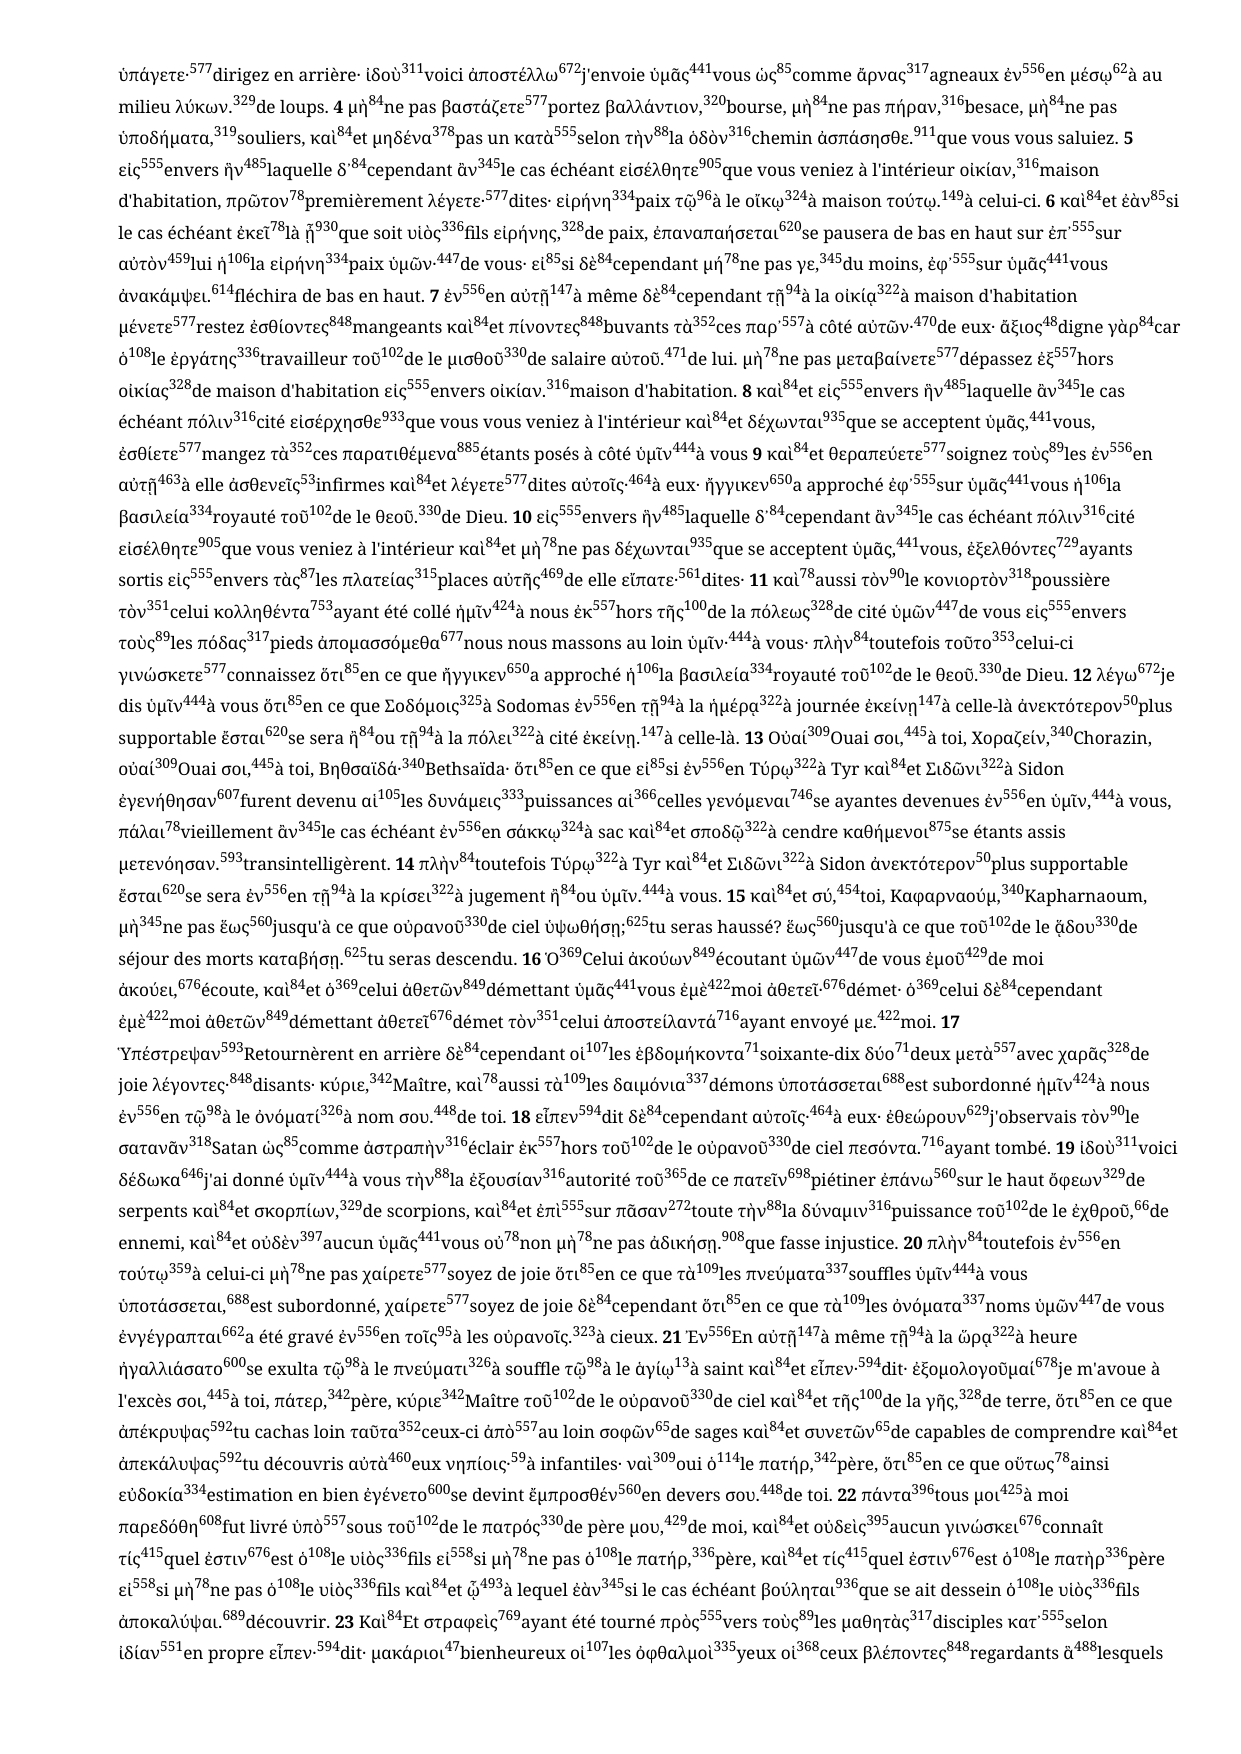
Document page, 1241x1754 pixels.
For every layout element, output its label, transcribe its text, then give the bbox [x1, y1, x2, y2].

text 1 Μετὰ555Après δὲ84cependant ταῦτα352ceux-ci ἀνέδειξεν594montra de bas en haut ὁ108le κύριος336Maître ἑτέρους377autres-différents ἑβδομήκοντα183soixante-dix δύο183deux καὶ84et ἀπέστειλεν594envoya αὐτοὺς458eux ἀνὰ78de bas en haut δύο53deux πρὸ557d'avant προσώπου332de face αὐτοῦ471de lui εἰς555envers πᾶσαν272toute πόλιν316cité καὶ84et τόπον318lieu οὗ78où ἤμελλεν633imminait αὐτὸς476lui ἔρχεσθαι.699se venir. 2 Ἔλεγεν633Disait δὲ84cependant πρὸς555vers αὐτούς·458eux· ὁ108le μὲν84certes θερισμὸς336moisson πολύς,395nombreux, οἱ107les δὲ84cependant ἐργάται335travailleurs ὀλίγοι·394peu· δεήθητε570soyez attachés de lien οὖν84donc τοῦ102de le κυρίου330de Maître τοῦ102de le θερισμοῦ330de moisson ὅπως85de telle manière que ἐργάτας317travailleurs ἐκβάλῃ908que éjecte εἰς555envers τὸν90le θερισμὸν318moisson αὐτοῦ.471de lui. 3 ὑπάγετε·577dirigez en arrière· ἰδοὺ311voici ἀποστέλλω672j'envoie ὑμᾶς441vous ὡς85comme ἄρνας317agneaux ἐν556en μέσῳ62à au milieu λύκων.329de loups. 4 μὴ84ne pas βαστάζετε577portez βαλλάντιον,320bourse, μὴ84ne pas πήραν,316besace, μὴ84ne pas ὑποδήματα,319souliers, καὶ84et μηδένα378pas un κατὰ555selon τὴν88la ὁδὸν316chemin ἀσπάσησθε.911que vous vous saluiez. 5 εἰς555envers ἣν485laquelle δ᾽84cependant ἂν345le cas échéant εἰσέλθητε905que vous veniez à l'intérieur οἰκίαν,316maison d'habitation, πρῶτον78premièrement λέγετε·577dites· εἰρήνη334paix τῷ96à le οἴκῳ324à maison τούτῳ.149à celui-ci. 6 καὶ84et ἐὰν85si le cas échéant ἐκεῖ78là ᾖ930que soit υἱὸς336fils εἰρήνης,328de paix, ἐπαναπαήσεται620se pausera de bas en haut sur ἐπ᾽555sur αὐτὸν459lui ἡ106la εἰρήνη334paix ὑμῶν·447de vous· εἰ85si δὲ84cependant μή78ne pas γε,345du moins, ἐφ᾽555sur ὑμᾶς441vous ἀνακάμψει.614fléchira de bas en haut. 7 ἐν556en αὐτῇ147à même δὲ84cependant τῇ94à la οἰκίᾳ322à maison d'habitation μένετε577restez ἐσθίοντες848mangeants καὶ84et πίνοντες848buvants τὰ352ces παρ᾽557à côté αὐτῶν·470de eux· ἄξιος48digne γὰρ84car ὁ108le ἐργάτης336travailleur τοῦ102de le μισθοῦ330de salaire αὐτοῦ.471de lui. μὴ78ne pas μεταβαίνετε577dépassez ἐξ557hors οἰκίας328de maison d'habitation εἰς555envers οἰκίαν.316maison d'habitation. 8 καὶ84et εἰς555envers ἣν485laquelle ἂν345le cas échéant πόλιν316cité εἰσέρχησθε933que vous vous veniez à l'intérieur καὶ84et δέχωνται935que se acceptent ὑμᾶς,441vous, ἐσθίετε577mangez τὰ352ces παρατιθέμενα885étants posés à côté ὑμῖν444à vous 9 καὶ84et θεραπεύετε577soignez τοὺς89les ἐν556en αὐτῇ463à elle ἀσθενεῖς53infirmes καὶ84et λέγετε577dites αὐτοῖς·464à eux· ἤγγικεν650a approché ἐφ᾽555sur ὑμᾶς441vous ἡ106la βασιλεία334royauté τοῦ102de le θεοῦ.330de Dieu. 10 εἰς555envers ἣν485laquelle δ᾽84cependant ἂν345le cas échéant πόλιν316cité εἰσέλθητε905que vous veniez à l'intérieur καὶ84et μὴ78ne pas δέχωνται935que se acceptent ὑμᾶς,441vous, ἐξελθόντες729ayants sortis εἰς555envers τὰς87les πλατείας315places αὐτῆς469de elle εἴπατε·561dites· 11 καὶ78aussi τὸν90le κονιορτὸν318poussière τὸν351celui κολληθέντα753ayant été collé ἡμῖν424à nous ἐκ557hors τῆς100de la πόλεως328de cité ὑμῶν447de vous εἰς555envers τοὺς89les πόδας317pieds ἀπομασσόμεθα677nous nous massons au loin ὑμῖν·444à vous· πλὴν84toutefois τοῦτο353celui-ci γινώσκετε577connaissez ὅτι85en ce que ἤγγικεν650a approché ἡ106la βασιλεία334royauté τοῦ102de le θεοῦ.330de Dieu. 12 λέγω672je dis ὑμῖν444à vous ὅτι85en ce que Σοδόμοις325à Sodomas ἐν556en τῇ94à la ἡμέρᾳ322à journée ἐκείνῃ147à celle-là ἀνεκτότερον50plus supportable ἔσται620se sera ἢ84ou τῇ94à la πόλει322à cité ἐκείνῃ.147à celle-là. 13 Οὐαί309Ouai σοι,445à toi, Χοραζείν,340Chorazin, οὐαί309Ouai σοι,445à toi, Βηθσαϊδά·340Bethsaïda· ὅτι85en ce que εἰ85si ἐν556en Τύρῳ322à Tyr καὶ84et Σιδῶνι322à Sidon ἐγενήθησαν607furent devenu αἱ105les δυνάμεις333puissances αἱ366celles γενόμεναι746se ayantes devenues ἐν556en ὑμῖν,444à vous, πάλαι78vieillement ἂν345le cas échéant ἐν556en σάκκῳ324à sac καὶ84et σποδῷ322à cendre καθήμενοι875se étants assis μετενόησαν.593transintelligèrent. 14 πλὴν84toutefois Τύρῳ322à Tyr καὶ84et Σιδῶνι322à Sidon ἀνεκτότερον50plus supportable ἔσται620se sera ἐν556en τῇ94à la κρίσει322à jugement ἢ84ou ὑμῖν.444à vous. 15 καὶ84et σύ,454toi, Καφαρναούμ,340Kapharnaoum, μὴ345ne pas ἕως560jusqu'à ce que οὐρανοῦ330de ciel ὑψωθήσῃ;625tu seras haussé? ἕως560jusqu'à ce que τοῦ102de le ᾅδου330de séjour des morts καταβήσῃ.625tu seras descendu. 16 Ὁ369Celui ἀκούων849écoutant ὑμῶν447de vous ἐμοῦ429de moi ἀκούει,676écoute, καὶ84et ὁ369celui ἀθετῶν849démettant ὑμᾶς441vous ἐμὲ422moi ἀθετεῖ·676démet· ὁ369celui δὲ84cependant ἐμὲ422moi ἀθετῶν849démettant ἀθετεῖ676démet τὸν351celui ἀποστείλαντά716ayant envoyé με.422moi. 17 Ὑπέστρεψαν593Retournèrent en arrière δὲ84cependant οἱ107les ἑβδομήκοντα71soixante-dix δύο71deux μετὰ557avec χαρᾶς328de joie λέγοντες·848disants· κύριε,342Maître, καὶ78aussi τὰ109les δαιμόνια337démons ὑποτάσσεται688est subordonné ἡμῖν424à nous ἐν556en τῷ98à le ὀνόματί326à nom σου.448de toi. 18 εἶπεν594dit δὲ84cependant αὐτοῖς·464à eux· ἐθεώρουν629j'observais τὸν90le σατανᾶν318Satan ὡς85comme ἀστραπὴν316éclair ἐκ557hors τοῦ102de le οὐρανοῦ330de ciel πεσόντα.716ayant tombé. 19 ἰδοὺ311voici δέδωκα646j'ai donné ὑμῖν444à vous τὴν88la ἐξουσίαν316autorité τοῦ365de ce πατεῖν698piétiner ἐπάνω560sur le haut ὄφεων329de serpents καὶ84et σκορπίων,329de scorpions, καὶ84et ἐπὶ555sur πᾶσαν272toute τὴν88la δύναμιν316puissance τοῦ102de le ἐχθροῦ,66de ennemi, καὶ84et οὐδὲν397aucun ὑμᾶς441vous οὐ78non μὴ78ne pas ἀδικήσῃ.908que fasse injustice. 20 πλὴν84toutefois ἐν556en τούτῳ359à celui-ci μὴ78ne pas χαίρετε577soyez de joie ὅτι85en ce que τὰ109les πνεύματα337souffles ὑμῖν444à vous ὑποτάσσεται,688est subordonné, χαίρετε577soyez de joie δὲ84cependant ὅτι85en ce que τὰ109les ὀνόματα337noms ὑμῶν447de vous ἐνγέγραπται662a été gravé ἐν556en τοῖς95à les οὐρανοῖς.323à cieux. 21 Ἐν556En αὐτῇ147à même τῇ94à la ὥρᾳ322à heure ἠγαλλιάσατο600se exulta τῷ98à le πνεύματι326à souffle τῷ98à le ἁγίῳ13à saint καὶ84et εἶπεν·594dit· ἐξομολογοῦμαί678je m'avoue à l'excès σοι,445à toi, πάτερ,342père, κύριε342Maître τοῦ102de le οὐρανοῦ330de ciel καὶ84et τῆς100de la γῆς,328de terre, ὅτι85en ce que ἀπέκρυψας592tu cachas loin ταῦτα352ceux-ci ἀπὸ557au loin σοφῶν65de sages καὶ84et συνετῶν65de capables de comprendre καὶ84et ἀπεκάλυψας592tu découvris αὐτὰ460eux νηπίοις·59à infantiles· ναὶ309oui ὁ114le πατήρ,342père, ὅτι85en ce que οὕτως78ainsi εὐδοκία334estimation en bien ἐγένετο600se devint ἔμπροσθέν560en devers σου.448de toi. 22 πάντα396tous μοι425à moi παρεδόθη608fut livré ὑπὸ557sous τοῦ102de le πατρός330de père μου,429de moi, καὶ84et οὐδεὶς395aucun γινώσκει676connaît τίς415quel ἐστιν676est ὁ108le υἱὸς336fils εἰ558si μὴ78ne pas ὁ108le πατήρ,336père, καὶ84et τίς415quel ἐστιν676est ὁ108le πατὴρ336père εἰ558si μὴ78ne pas ὁ108le υἱὸς336fils καὶ84et ᾧ493à lequel ἐὰν345si le cas échéant βούληται936que se ait dessein ὁ108le υἱὸς336fils ἀποκαλύψαι.689découvrir. 23 Καὶ84Et στραφεὶς769ayant été tourné πρὸς555vers τοὺς89les μαθητὰς317disciples κατ᾽555selon ἰδίαν551en propre εἶπεν·594dit· μακάριοι47bienheureux οἱ107les ὀφθαλμοὶ335yeux οἱ368ceux βλέποντες848regardants ἃ488lesquels βλέπετε.673vous regardez. 24 λέγω672je dis γὰρ84car ὑμῖν444à vous ὅτι85en ce que πολλοὶ291nombreux προφῆται335prophètes καὶ84et βασιλεῖς335rois ἠθέλησαν593voulurent ἰδεῖν689voir ἃ488lesquels ὑμεῖς453vous βλέπετε673vous regardez καὶ84et οὐκ78non εἶδαν,593virent, καὶ84et ἀκοῦσαι689écouter ἃ488lesquels ἀκούετε673vous écoutez καὶ84et οὐκ78non ἤκουσαν.593écoutèrent. 25 Καὶ84Et ἰδοὺ311voici νομικός72légiste τις292un quelconque ἀνέστη594redressa ἐκπειράζων849mettant en tentation à l'excès αὐτὸν459lui λέγων·849disant· διδάσκαλε,342enseignant, τί404quel ποιήσας730ayant fait ζωὴν316vie αἰώνιον2éternelle κληρονομήσω;610je hériterai? 26 ὁ476celui δὲ84cependant εἶπεν594dit πρὸς555vers αὐτόν·459lui· ἐν556en τῷ96à le νόμῳ324à loi τί417quel γέγραπται;662a été écrit? πῶς78comment? ἀναγινώσκεις;674tu prends connaissance? 27 ὁ476celui δὲ84cependant ἀποκριθεὶς769ayant été répondu εἶπεν·594dit· ἀγαπήσεις612tu aimeras κύριον318Maître τὸν90le θεόν318Dieu σου448de toi ἐξ557hors ὅλης284de toute entière καρδίας328de coeur σου448de toi καὶ84et ἐν556en ὅλῃ278à toute entière τῇ94à la ψυχῇ322à âme σου448de toi καὶ84et ἐν556en ὅλῃ278à toute entière τῇ94à la ἰσχύϊ322à ténacité σου448de toi καὶ84et ἐν556en ὅλῃ278à toute entière τῇ94à la διανοίᾳ322à capacité d’intelligence σου,448de toi, καὶ84et τὸν90le πλησίον54prochain σου448de toi ὡς85comme σεαυτόν.523toi-même. 28 εἶπεν594dit δὲ84cependant αὐτῷ·465à lui· ὀρθῶς78droitement ἀπεκρίθης·606tu fus répondu· τοῦτο353celui-ci ποίει578fais καὶ84et ζήσῃ.618tu te vivras. 29 ὁ476celui δὲ84cependant θέλων849voulant δικαιῶσαι689justifier ἑαυτὸν535lui-même εἶπεν594dit πρὸς555vers τὸν90le Ἰησοῦν·318Iésous· καὶ84et τίς415quel ἐστίν676est μου429de moi πλησίον;54prochain? 30 Ὑπολαβὼν730Ayant pris en dessous ὁ108le Ἰησοῦς336Iésous εἶπεν·594dit· ἄνθρωπός336être humain τις292un quelconque κατέβαινεν633descendait ἀπὸ557au loin Ἰερουσαλὴμ328de Ierousalem εἰς555envers Ἰερειχὼ316Iéricho καὶ84et λῃσταῖς323à pilleurs περιέπεσεν,594tomba autour, οἳ504lesquels καὶ84et ἐκδύσαντες729ayants dévêtus αὐτὸν459lui καὶ84et πληγὰς315coups ἐπιθέντες729ayants imposés ἀπῆλθον593éloignèrent ἀφέντες729ayants abandonnés ἡμιθανῆ.54moitié mort. 31 κατὰ555selon συγκυρίαν316coïncidence δὲ84cependant ἱερεύς336sacrificateur τις292un quelconque κατέβαινεν633descendait ἐν556en τῇ94à la ὁδῷ322à chemin ἐκείνῃ147à celle-là καὶ84et ἰδὼν730ayant vu αὐτὸν459lui ἀντιπαρῆλθεν·594passa à côté contre· 32 ὁμοίως78semblablement δὲ84cependant καὶ78aussi Λευείτης336Lévite κατὰ555selon τὸν90le τόπον318lieu ἐλθὼν730ayant venu καὶ84et ἰδὼν730ayant vu ἀντιπαρῆλθεν.594passa à côté contre. 33 Σαμαρείτης336Samaritain δέ84cependant τις292un quelconque ὁδεύων849cheminant ἦλθεν594vint κατ᾽555selon αὐτὸν459lui καὶ84et ἰδὼν730ayant vu ἐσπλαγχνίσθη,608fut remué aux entrailles, 34 καὶ84et προσελθὼν730ayant venu vers κατέδησεν594attacha de lien de haut en bas τὰ91les τραύματα319traumatismes αὐτοῦ471de lui ἐπιχέων849versant sur ἔλαιον320huile d'olive καὶ84et οἶνον,318vin, ἐπιβιβάσας730ayant monté dessus δὲ84cependant αὐτὸν459lui ἐπὶ555sur τὸ252le ἴδιον122en propre κτῆνος320bête de monture ἤγαγεν594conduisit αὐτὸν459lui εἰς555envers πανδοχεῖον320hôtellerie καὶ84et ἐπεμελήθη602se prit soin αὐτοῦ.471de lui. 35 καὶ84et ἐπὶ555sur τὴν349celle αὔριον78demain ἐκβαλὼν730ayant éjecté ἔδωκεν594donna δύο185deux δηνάρια319deniers τῷ96à le πανδοχεῖ324à hôtelier καὶ84et εἶπεν·594dit· ἐπιμελήθητι569te prends soin αὐτοῦ,471de lui, καὶ84et ὅ489lequel τι380un quelconque ἂν345le cas échéant προσδαπανήσῃς906que tu dépenses auprès ἐγὼ436moi ἐν556en τῷ359à ce ἐπανέρχεσθαί699se survenir de bas en haut με422moi ἀποδώσω610je redonnerai σοι.445à toi. 36 τίς415quel τούτων154de ceux-ci τῶν101de les τριῶν65de trois πλησίον54prochain δοκεῖ676estime σοι445à toi γεγονέναι695avoir devenu τοῦ363de celui ἐμπεσόντος725de ayant tombé dans εἰς555envers τοὺς89les λῃστάς;317pilleurs? 37 ὁ476celui δὲ84cependant εἶπεν·594dit· ὁ369celui ποιήσας730ayant fait τὸ92le ἔλεος320miséricorde μετ᾽557avec αὐτοῦ.471de lui. εἶπεν594dit δὲ84cependant αὐτῷ465à lui ὁ108le Ἰησοῦς·336Iésous· πορεύου582te va καὶ84et σὺ454toi ποίει578fais ὁμοίως.78semblablement. 38 Ἐν556En δὲ84cependant τῷ359à ce πορεύεσθαι699se aller αὐτοὺς458eux αὐτὸς476lui εἰσῆλθεν594vint à l'intérieur εἰς555envers κώμην316village τινά·272une quelconque· γυνὴ334femme δέ84cependant τις290une quelconque ὀνόματι326à nom Μάρθα334Martha ὑπεδέξατο600se accepta en dessous αὐτόν.459lui. 39 καὶ84et τῇδε355à cependant celle-ci ἦν633était ἀδελφὴ334soeur καλουμένη898étante appelée Μαριάμ,334Mariam, καὶ78aussi παρακαθεσθεῖσα767ayante étée assise à côté πρὸς555vers τοὺς89les πόδας317pieds τοῦ102de le Ἰησοῦ330de Iésous ἤκουεν633écoutait τὸν90le λόγον318discours αὐτοῦ.471de lui. 40 ἡ106la δὲ84cependant Μάρθα334Martha περιεσπᾶτο644était tiré autour περὶ555autour πολλὴν272nombreuse διακονίαν·316service· ἐπιστᾶσα728ayante présentée δὲ84cependant εἶπεν·594dit· κύριε,342Maître, οὐ78non μέλει676soucie σοι445à toi ὅτι85en ce que ἡ106la ἀδελφή334soeur μου429de moi μόνην118seule με422moi κατέλιπεν594laissa en contrebas διακονεῖν;698servir? εἰπὲ562dis οὖν84donc αὐτῇ463à elle ἵνα85afin que μοι425à moi συναντιλάβηται.914que se prenne contre avec. 41 ἀποκριθεὶς769ayant été répondu δὲ84cependant εἶπεν594dit αὐτῇ463à elle ὁ108le κύριος·336Maître· Μάρθα340Martha Μάρθα,340Martha, μεριμνᾷς674tu inquiètes καὶ84et θορυβάζῃ686tu es mis en tumulte περὶ555autour πολλά,379nombreux, 42 ἑνὸς68de un δέ84cependant ἐστιν676est χρεία·334besoin· Μαριὰμ334Mariam γὰρ84car τὴν88la ἀγαθὴν2bonne μερίδα316portion ἐξελέξατο600se élut ἥτις503laquelle une quelconque οὐκ78non ἀφαιρεθήσεται627sera saisi au loin ἀπ᾽557au loin αὐτῆς.469de elle. [118, 59, 1181, 1665]
